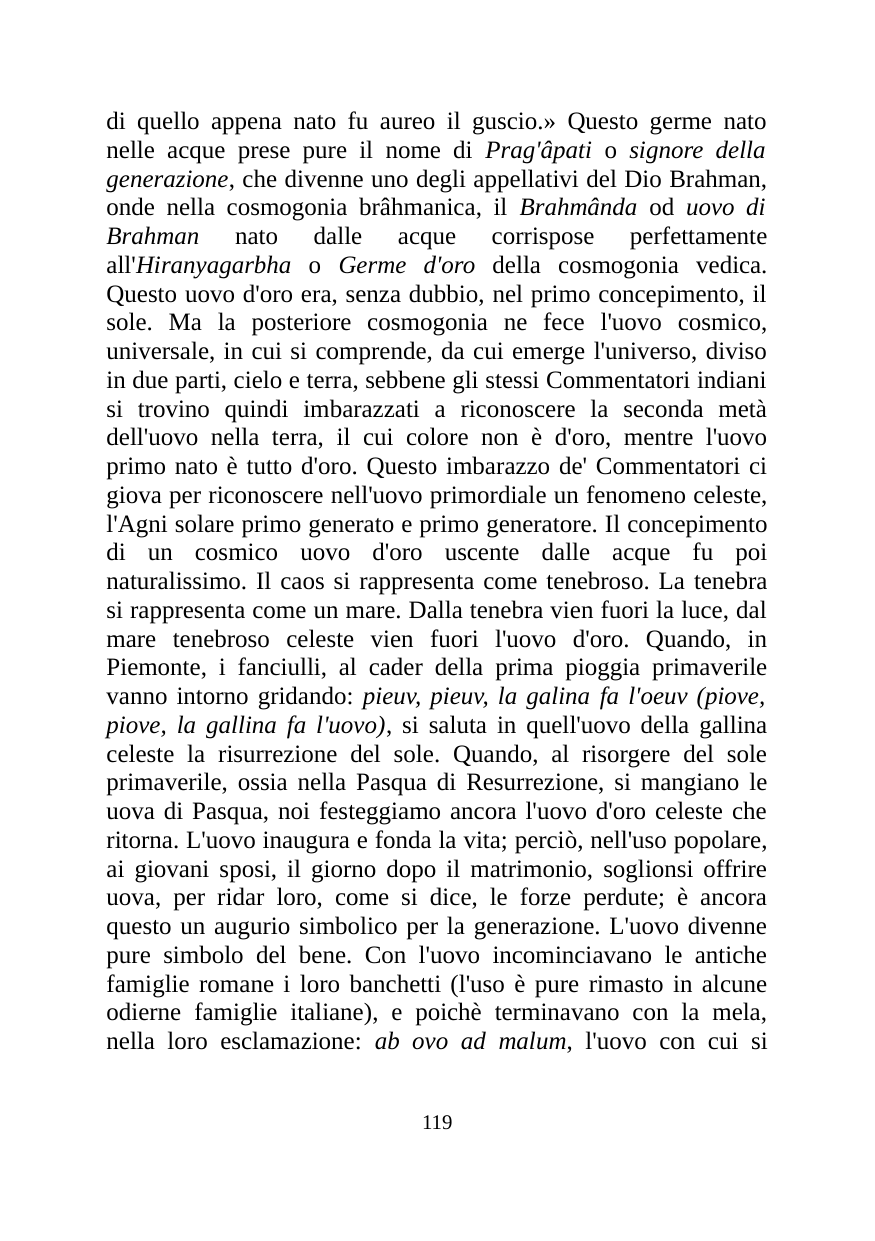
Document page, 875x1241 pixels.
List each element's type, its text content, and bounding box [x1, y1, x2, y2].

text di quello appena nato fu aureo il guscio.» Questo germe nato nelle acque prese pure il nome di Prag'âpati o signore della generazione, che divenne uno degli appellativi del Dio Brahman, onde nella cosmogonia brâhmanica, il Brahmânda od uovo di Brahman nato dalle acque corrispose perfettamente all'Hiranyagarbha o Germe d'oro della cosmogonia vedica. Questo uovo d'oro era, senza dubbio, nel primo concepimento, il sole. Ma la posteriore cosmogonia ne fece l'uovo cosmico, universale, in cui si comprende, da cui emerge l'universo, diviso in due parti, cielo e terra, sebbene gli stessi Commentatori indiani si trovino quindi imbarazzati a riconoscere la seconda metà dell'uovo nella terra, il cui colore non è d'oro, mentre l'uovo primo nato è tutto d'oro. Questo imbarazzo de' Commentatori ci giova per riconoscere nell'uovo primordiale un fenomeno celeste, l'Agni solare primo generato e primo generatore. Il concepimento di un cosmico uovo d'oro uscente dalle acque fu poi naturalissimo. Il caos si rappresenta come tenebroso. La tenebra si rappresenta come un mare. Dalla tenebra vien fuori la luce, dal mare tenebroso celeste vien fuori l'uovo d'oro. Quando, in Piemonte, i fanciulli, al cader della prima pioggia primaverile vanno intorno gridando: pieuv, pieuv, la galina fa l'oeuv (piove, piove, la gallina fa l'uovo), si saluta in quell'uovo della gallina celeste la risurrezione del sole. Quando, al risorgere del sole primaverile, ossia nella Pasqua di Resurrezione, si mangiano le uova di Pasqua, noi festeggiamo ancora l'uovo d'oro celeste che ritorna. L'uovo inaugura e fonda la vita; perciò, nell'uso popolare, ai giovani sposi, il giorno dopo il matrimonio, soglionsi offrire uova, per ridar loro, come si dice, le forze perdute; è ancora questo un augurio simbolico per la generazione. L'uovo divenne pure simbolo del bene. Con l'uovo incominciavano le antiche famiglie romane i loro banchetti (l'uso è pure rimasto in alcune odierne famiglie italiane), e poichè terminavano con la mela, nella loro esclamazione: ab ovo ad malum, l'uovo con cui si [106, 106, 768, 1055]
